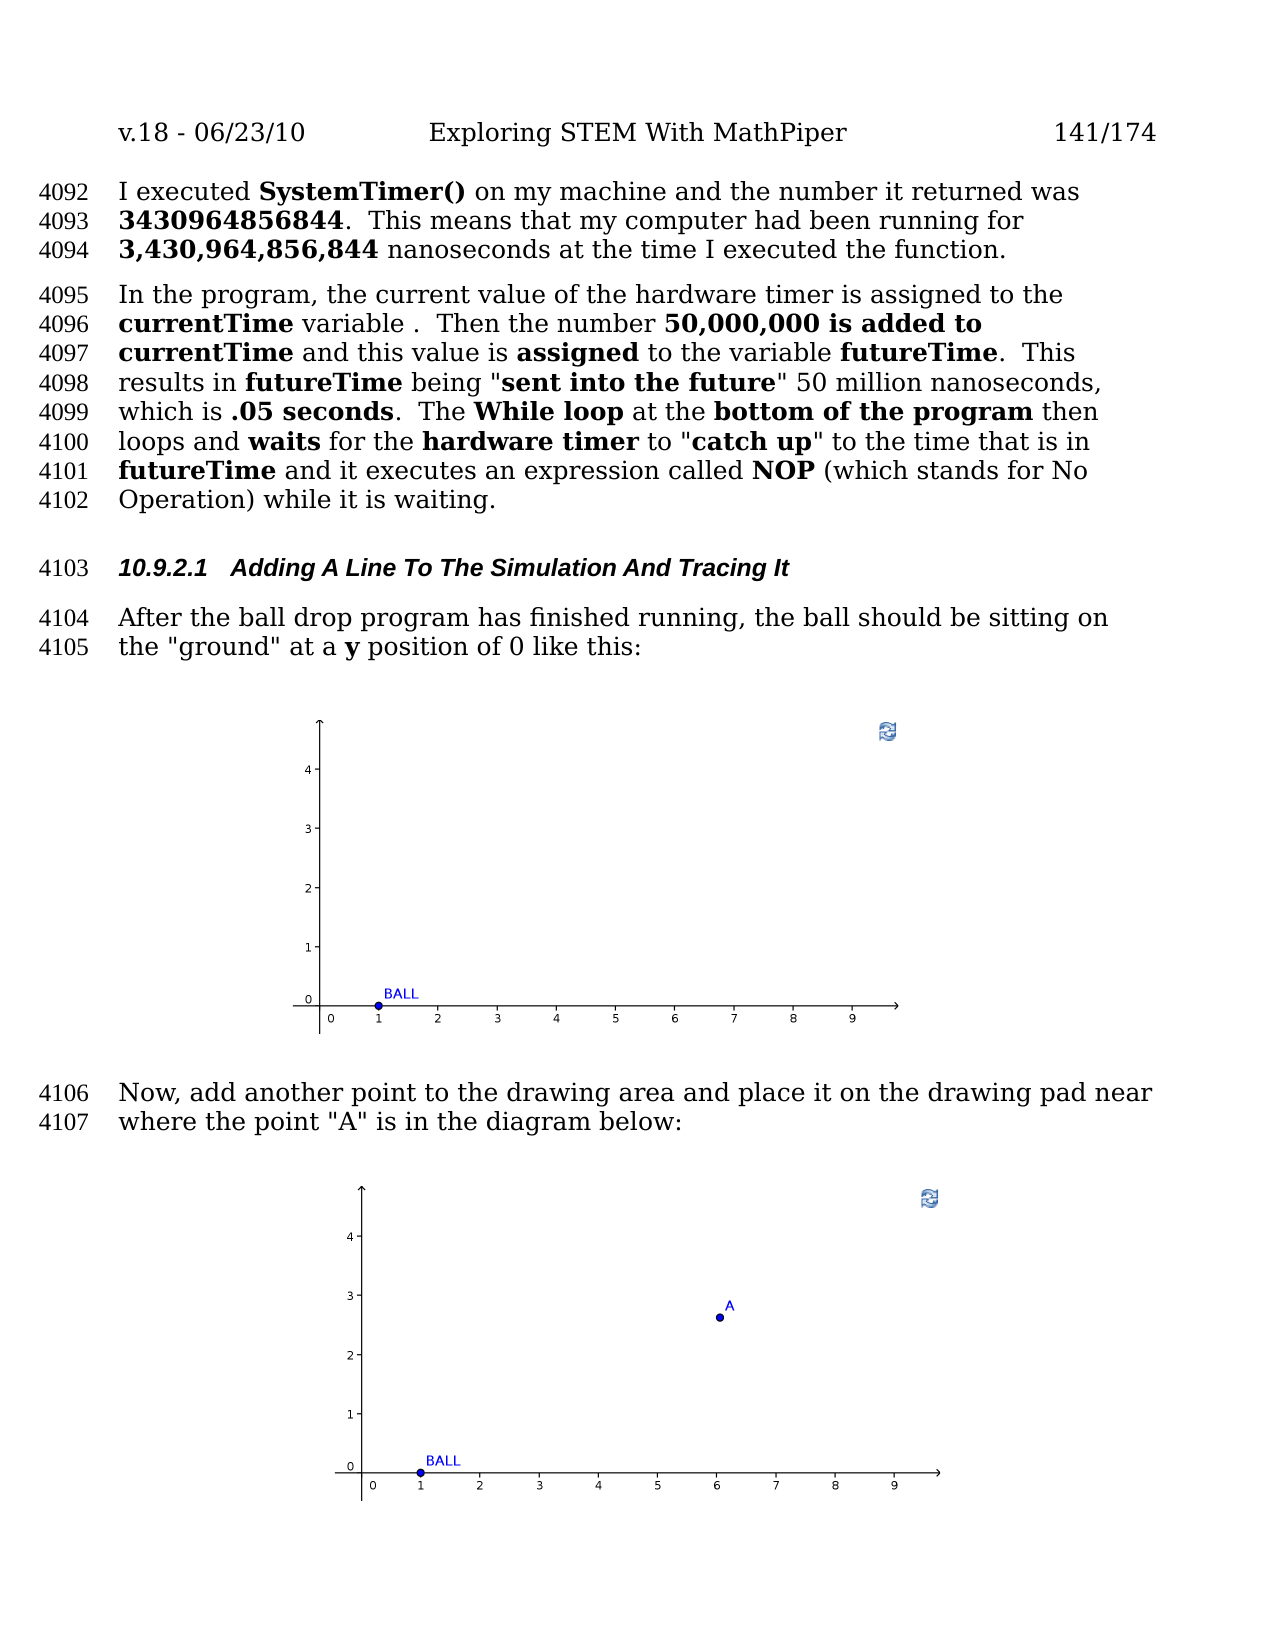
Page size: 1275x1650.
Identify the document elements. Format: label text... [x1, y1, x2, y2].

picture [292, 720, 899, 1034]
subtitle Adding A Line To The Simulation And Tracing It [118, 553, 1157, 582]
text Now, add another point to the drawing area and place it on the drawing pad near where the point "A" is in the diagram below: [118, 1078, 1157, 1136]
picture [334, 1186, 941, 1501]
text In the program, the current value of the hardware timer is assigned to the currentTime variable . Then the number 50,000,000 is added to currentTime and this value is assigned to the variable futureTime. This results in futureTime being "sent into the future" 50 million nanoseconds, which is .05 seconds. The While loop at the bottom of the program then loops and waits for the hardware timer to "catch up" to the time that is in futureTime and it executes an expression called NOP (which stands for No Operation) while it is waiting. [118, 280, 1157, 514]
text After the ball drop program has finished running, the ball should be sitting on the "ground" at a y position of 0 like this: [118, 603, 1157, 662]
text I executed SystemTimer() on my machine and the number it returned was 3430964856844. This means that my computer had been running for 3,430,964,856,844 nanoseconds at the time I executed the function. [118, 177, 1157, 265]
